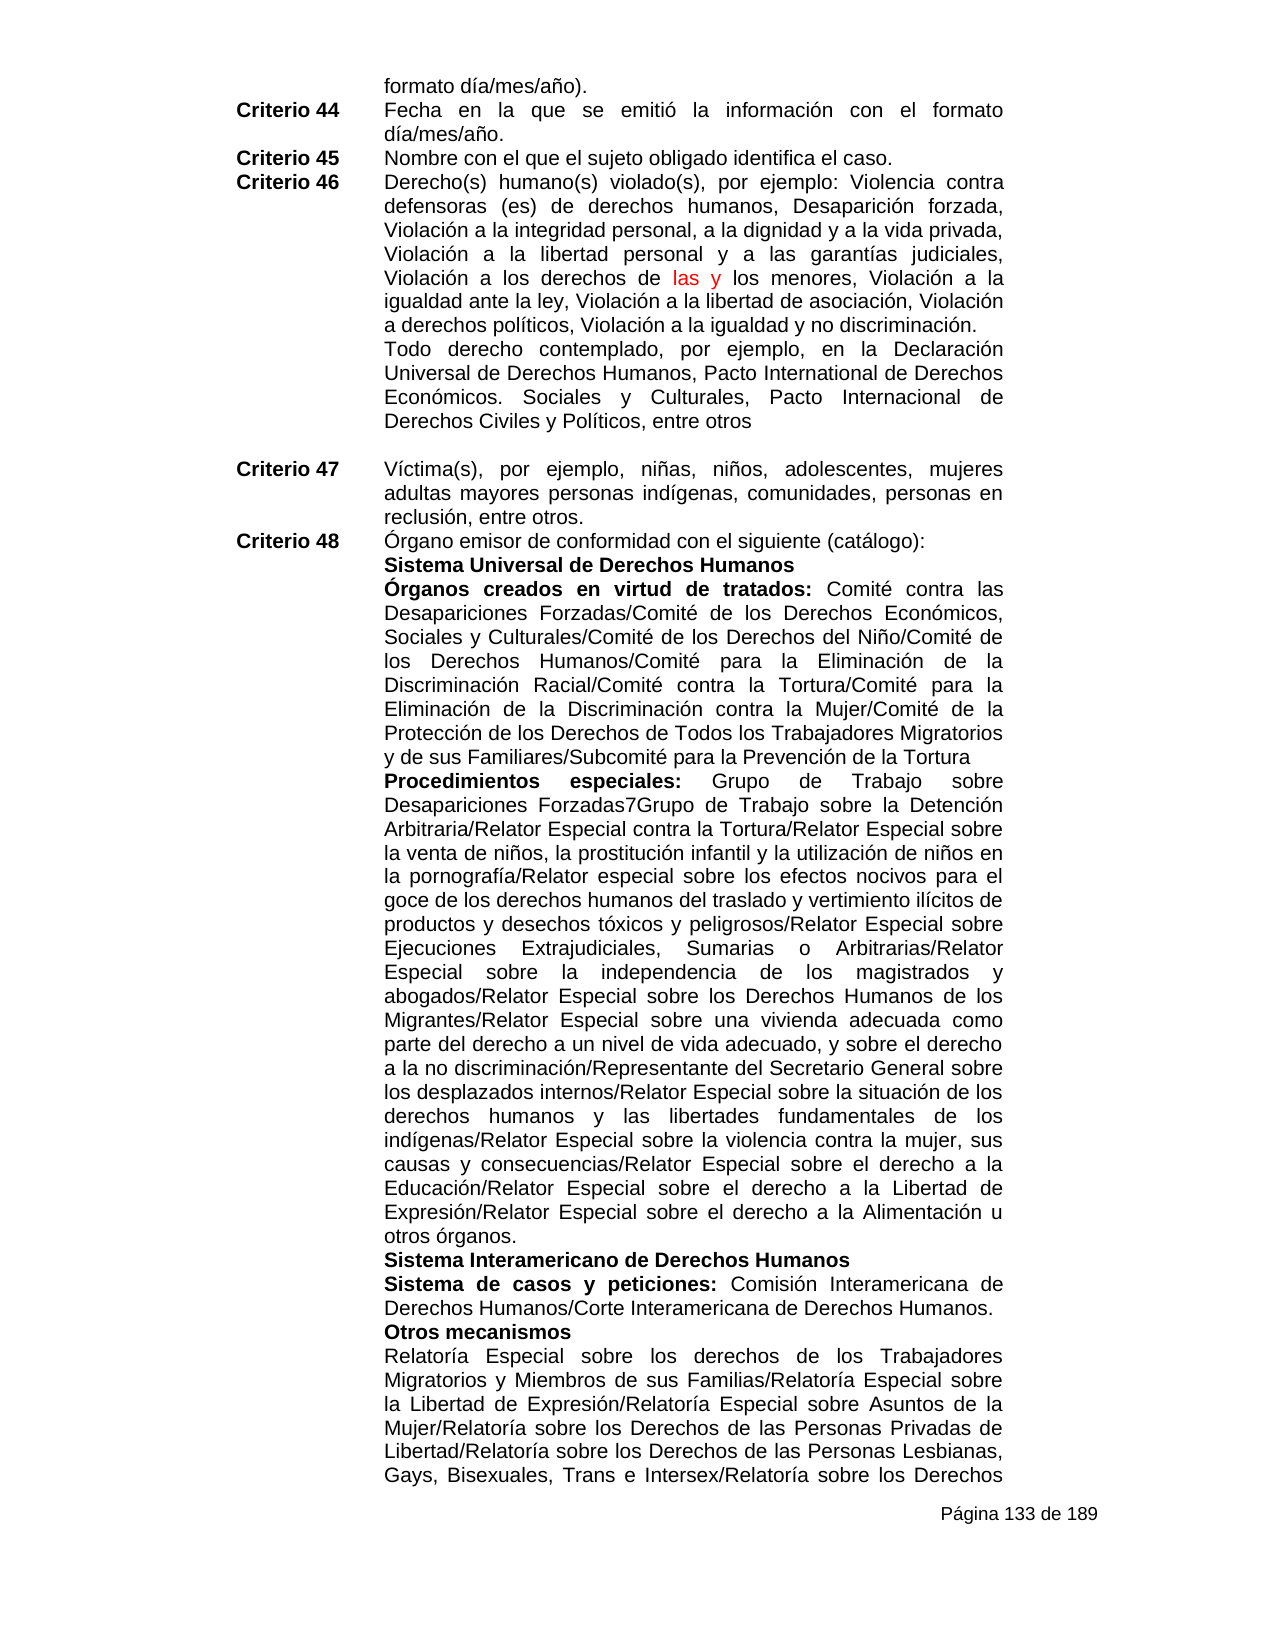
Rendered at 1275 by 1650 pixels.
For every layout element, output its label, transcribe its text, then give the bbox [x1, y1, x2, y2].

text Sistema Universal de Derechos Humanos [384, 553, 1004, 577]
text Procedimientos especiales: Grupo de Trabajo sobre Desapariciones Forzadas7Grupo de Trabajo sobre la Detención Arbitraria/Relator Especial contra la Tortura/Relator Especial sobre la venta de niños, la prostitución infantil y la utilización de niños en la pornografía/Relator especial sobre los efectos nocivos para el goce de los derechos humanos del traslado y vertimiento ilícitos de productos y desechos tóxicos y peligrosos/Relator Especial sobre Ejecuciones Extrajudiciales, Sumarias o Arbitrarias/Relator Especial sobre la independencia de los magistrados y abogados/Relator Especial sobre los Derechos Humanos de los Migrantes/Relator Especial sobre una vivienda adecuada como parte del derecho a un nivel de vida adecuado, y sobre el derecho a la no discriminación/Representante del Secretario General sobre los desplazados internos/Relator Especial sobre la situación de los derechos humanos y las libertades fundamentales de los indígenas/Relator Especial sobre la violencia contra la mujer, sus causas y consecuencias/Relator Especial sobre el derecho a la Educación/Relator Especial sobre el derecho a la Libertad de Expresión/Relator Especial sobre el derecho a la Alimentación u otros órganos. [384, 768, 1004, 1248]
text Órganos creados en virtud de tratados: Comité contra las Desapariciones Forzadas/Comité de los Derechos Económicos, Sociales y Culturales/Comité de los Derechos del Niño/Comité de los Derechos Humanos/Comité para la Eliminación de la Discriminación Racial/Comité contra la Tortura/Comité para la Eliminación de la Discriminación contra la Mujer/Comité de la Protección de los Derechos de Todos los Trabajadores Migratorios y de sus Familiares/Subcomité para la Prevención de la Tortura [384, 577, 1004, 768]
text Criterio 46 Derecho(s) humano(s) violado(s), por ejemplo: Violencia contra defensoras (es) de derechos humanos, Desaparición forzada, Violación a la integridad personal, a la dignidad y a la vida privada, Violación a la libertad personal y a las garantías judiciales, Violación a los derechos de las y los menores, Violación a la igualdad ante la ley, Violación a la libertad de asociación, Violación a derechos políticos, Violación a la igualdad y no discriminación. [236, 169, 1004, 337]
text Todo derecho contemplado, por ejemplo, en la Declaración Universal de Derechos Humanos, Pacto International de Derechos Económicos. Sociales y Culturales, Pacto Internacional de Derechos Civiles y Políticos, entre otros [384, 337, 1004, 433]
text Criterio 47 Víctima(s), por ejemplo, niñas, niños, adolescentes, mujeres adultas mayores personas indígenas, comunidades, personas en reclusión, entre otros. [236, 457, 1004, 529]
text Sistema de casos y peticiones: Comisión Interamericana de Derechos Humanos/Corte Interamericana de Derechos Humanos. [384, 1272, 1004, 1319]
text Relatoría Especial sobre los derechos de los Trabajadores Migratorios y Miembros de sus Familias/Relatoría Especial sobre la Libertad de Expresión/Relatoría Especial sobre Asuntos de la Mujer/Relatoría sobre los Derechos de las Personas Privadas de Libertad/Relatoría sobre los Derechos de las Personas Lesbianas, Gays, Bisexuales, Trans e Intersex/Relatoría sobre los Derechos [384, 1343, 1004, 1487]
text formato día/mes/año). [236, 74, 1004, 98]
text Otros mecanismos [384, 1319, 1004, 1343]
text Criterio 45 Nombre con el que el sujeto obligado identifica el caso. [236, 146, 1004, 169]
text Sistema Interamericano de Derechos Humanos [384, 1248, 1004, 1272]
text Criterio 48 Órgano emisor de conformidad con el siguiente (catálogo): [236, 529, 1004, 553]
text Criterio 44 Fecha en la que se emitió la información con el formato día/mes/año. [236, 98, 1004, 146]
